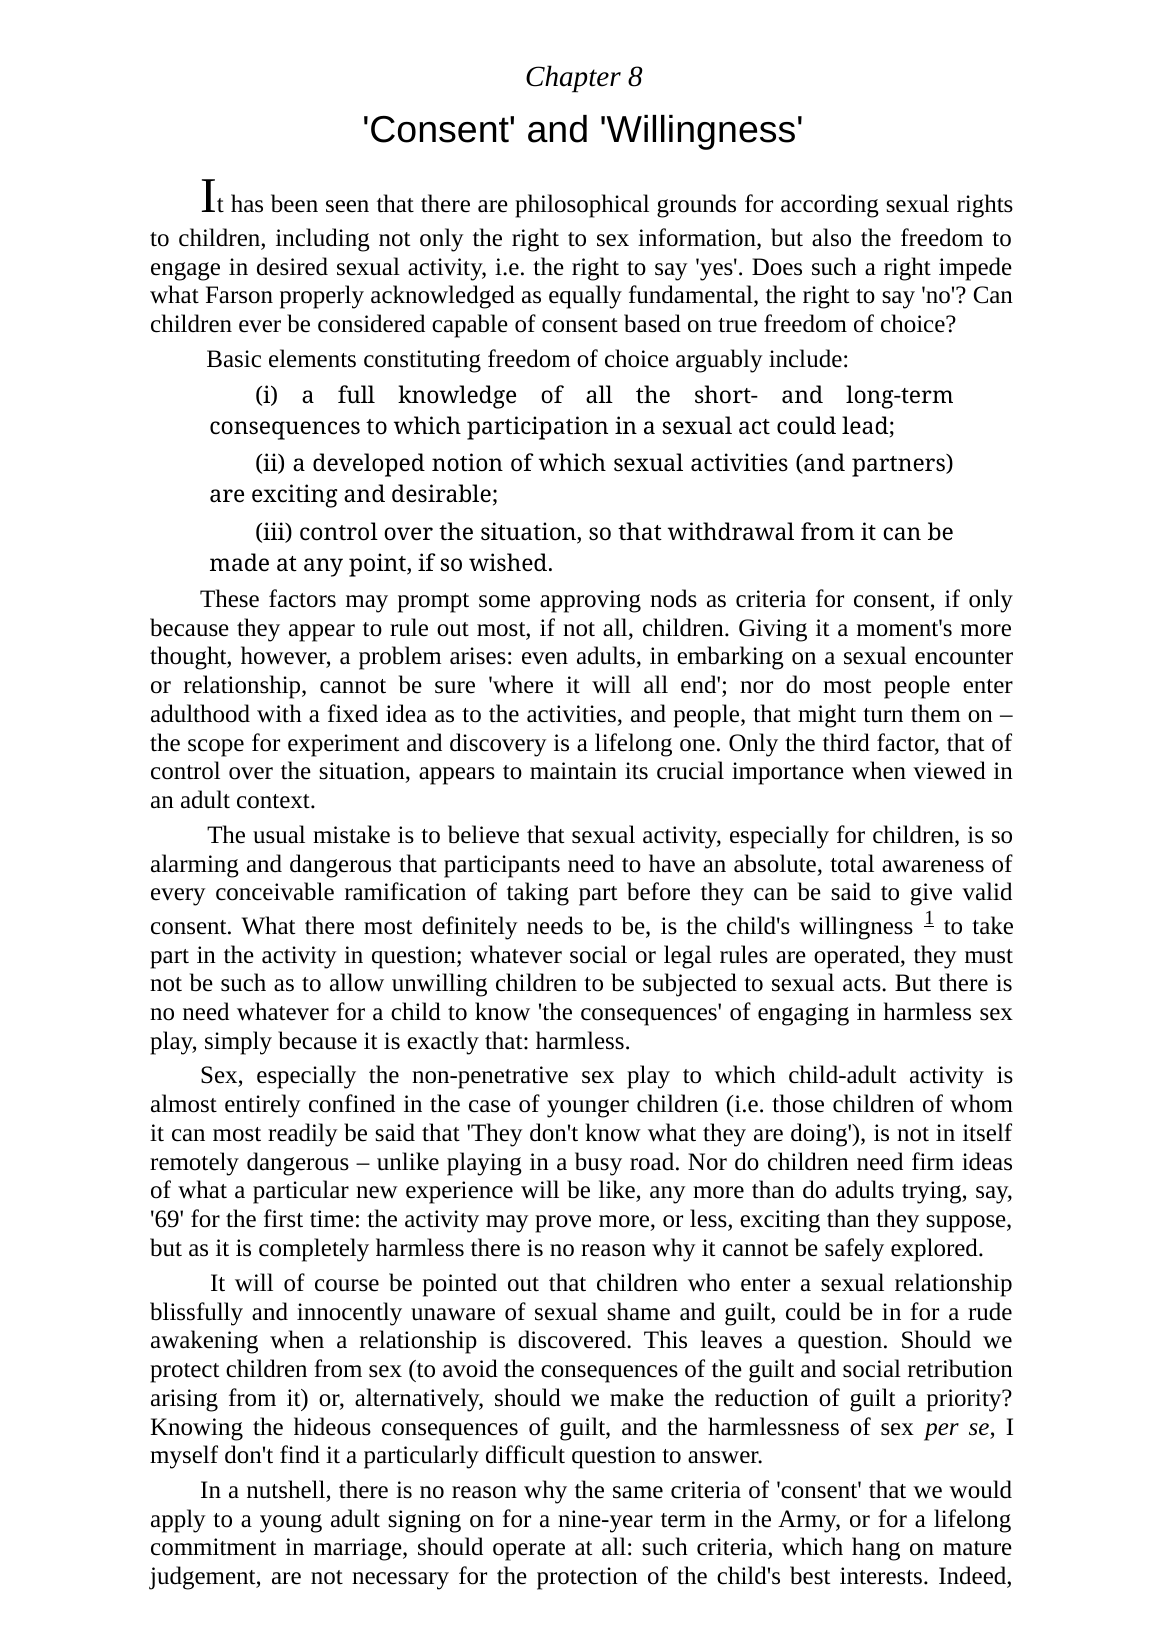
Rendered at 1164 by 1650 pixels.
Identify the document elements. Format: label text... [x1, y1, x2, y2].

text It will of course be pointed out that children who enter a sexual relationship blissfully and innocently unaware of sexual shame and guilt, could be in for a rude awakening when a relationship is discovered. This leaves a question. Should we protect children from sex (to avoid the consequences of the guilt and social retribution arising from it) or, alternatively, should we make the reduction of guilt a priority? Knowing the hideous consequences of guilt, and the harmlessness of sex per se, I myself don't find it a particularly difficult question to answer. [150, 1268, 1014, 1469]
text In a nutshell, there is no reason why the same criteria of 'consent' that we would apply to a young adult signing on for a nine-year term in the Army, or for a lifelong commitment in marriage, should operate at all: such criteria, which hang on mature judgement, are not necessary for the protection of the child's best interests. Indeed, [150, 1475, 1014, 1590]
text Basic elements constituting freedom of choice arguably include: [150, 344, 1014, 373]
text The usual mistake is to believe that sexual activity, especially for children, is so alarming and dangerous that participants need to have an absolute, total awareness of every conceivable ramification of taking part before they can be said to give valid consent. What there most definitely needs to be, is the child's willingness 1 to take part in the activity in question; whatever social or legal rules are operated, they must not be such as to allow unwilling children to be subjected to sexual acts. But there is no need whatever for a child to know 'the consequences' of engaging in harmless sex play, simply because it is exactly that: harmless. [150, 820, 1014, 1055]
text (iii) control over the situation, so that withdrawal from it can be made at any point, if so wished. [209, 516, 955, 578]
text It has been seen that there are philosophical grounds for according sexual rights to children, including not only the right to sex information, but also the freedom to engage in desired sexual activity, i.e. the right to say 'yes'. Does such a right impede what Farson properly acknowledged as equally fundamental, the right to say 'no'? Can children ever be considered capable of consent based on true freedom of choice? [150, 166, 1014, 338]
subtitle 'Consent' and 'Willingness' [151, 107, 1014, 151]
text Chapter 8 [156, 59, 1014, 93]
text Sex, especially the non-penetrative sex play to which child-adult activity is almost entirely confined in the case of younger children (i.e. those children of whom it can most readily be said that 'They don't know what they are doing'), is not in itself remotely dangerous – unlike playing in a busy road. Nor do children need firm ideas of what a particular new experience will be like, any more than do adults trying, say, '69' for the first time: the activity may prove more, or less, exciting than they suppose, but as it is completely harmless there is no reason why it cannot be safely explored. [150, 1061, 1014, 1262]
text (i) a full knowledge of all the short- and long-term consequences to which participation in a sexual act could lead; [209, 379, 955, 441]
text These factors may prompt some approving nods as criteria for consent, if only because they appear to rule out most, if not all, children. Giving it a moment's more thought, however, a problem arises: even adults, in embarking on a sexual encounter or relationship, cannot be sure 'where it will all end'; nor do most people enter adulthood with a fixed idea as to the activities, and people, that might turn them on – the scope for experiment and discovery is a lifelong one. Only the third factor, that of control over the situation, appears to maintain its crucial importance when viewed in an adult context. [150, 584, 1014, 814]
text (ii) a developed notion of which sexual activities (and partners) are exciting and desirable; [209, 447, 955, 509]
